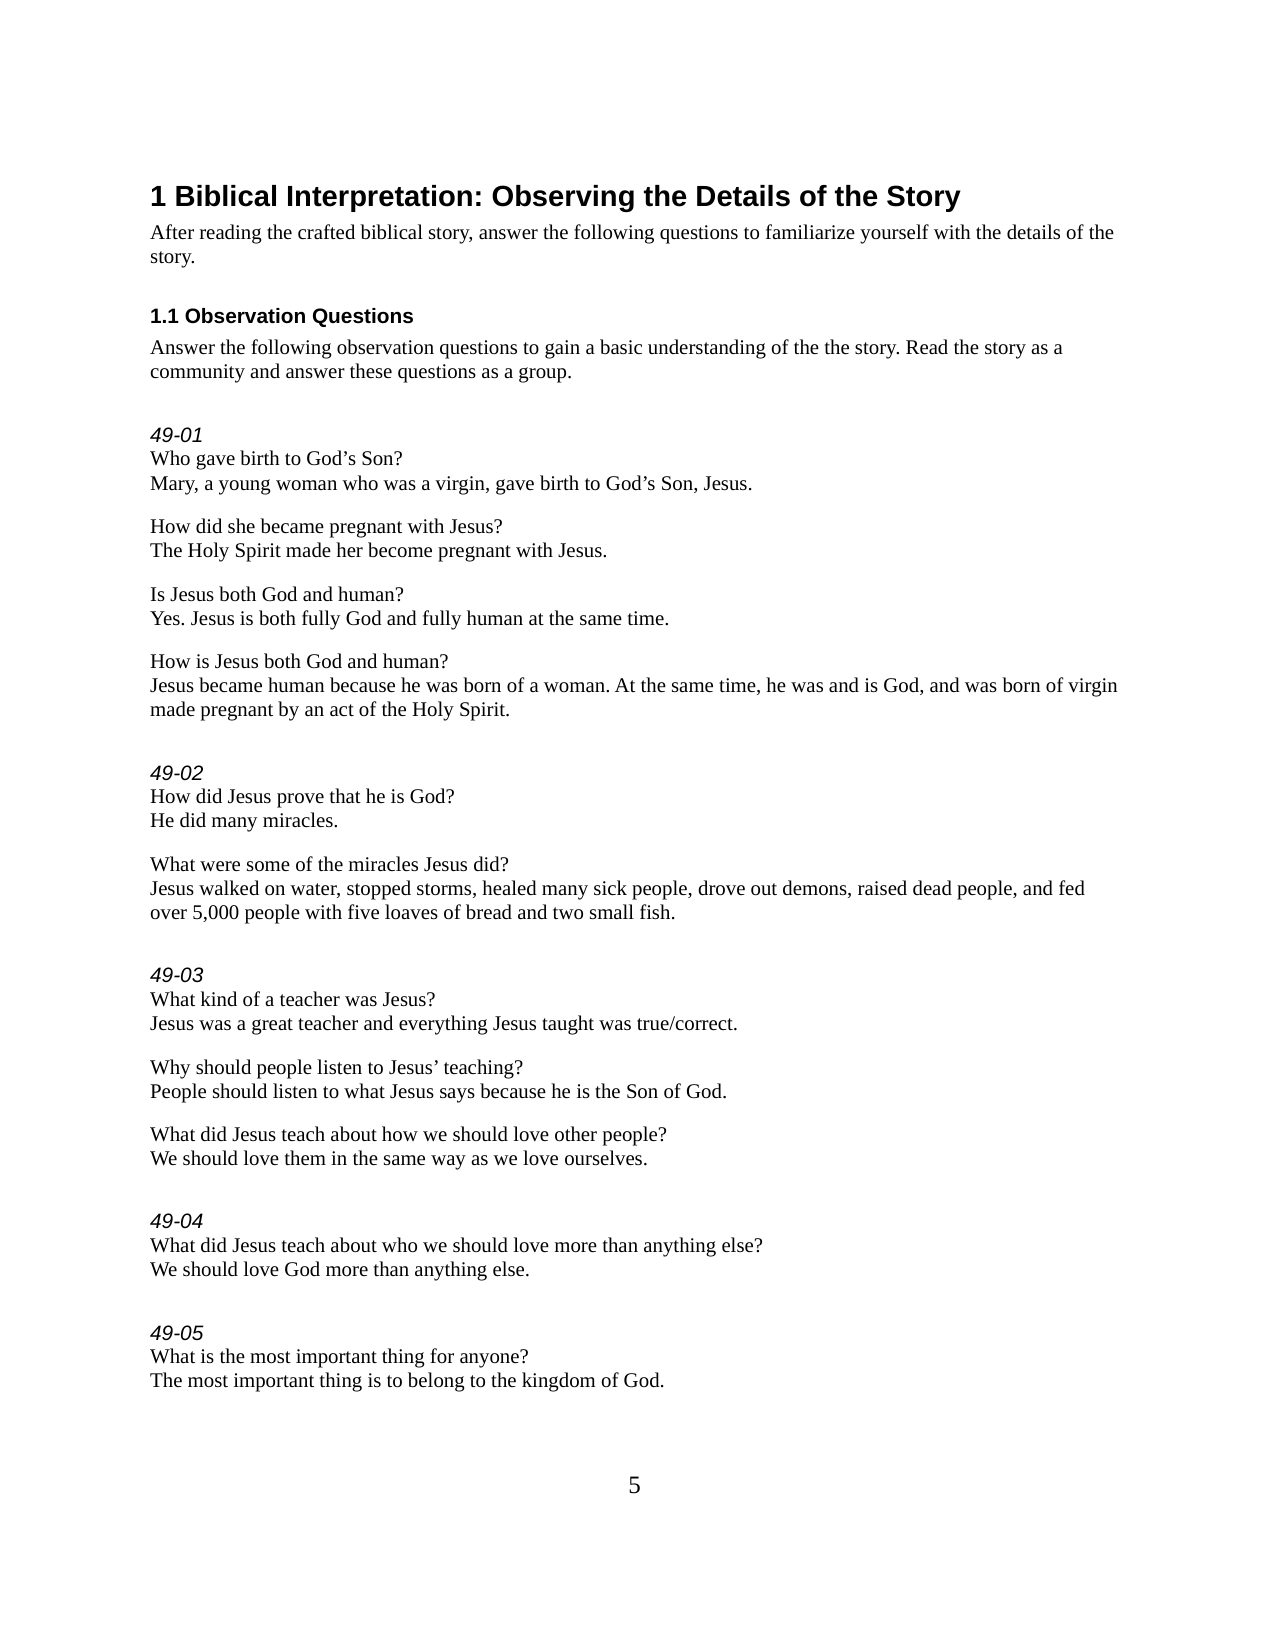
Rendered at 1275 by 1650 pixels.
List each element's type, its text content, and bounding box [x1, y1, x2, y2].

text What kind of a teacher was Jesus? Jesus was a great teacher and everything Jesus taught was true/correct. [150, 987, 1125, 1035]
text Why should people listen to Jesus’ teaching? People should listen to what Jesus says because he is the Son of God. [150, 1054, 1125, 1103]
subtitle 49-04 [150, 1209, 1125, 1233]
subtitle 49-02 [150, 760, 1125, 784]
text What did Jesus teach about who we should love more than anything else? We should love God more than anything else. [150, 1233, 1125, 1281]
text Is Jesus both God and human? Yes. Jesus is both fully God and fully human at the same time. [150, 582, 1125, 630]
text Who gave birth to God’s Son? Mary, a young woman who was a virgin, gave birth to God’s Son, Jesus. [150, 446, 1125, 494]
text After reading the crafted biblical story, answer the following questions to familiarize yourself with the details of the story. [150, 220, 1125, 268]
subtitle 49-01 [150, 422, 1125, 446]
text How is Jesus both God and human? Jesus became human because he was born of a woman. At the same time, he was and is God, and was born of virgin made pregnant by an act of the Holy Spirit. [150, 649, 1125, 721]
subtitle 49-03 [150, 963, 1125, 987]
text What did Jesus teach about how we should love other people? We should love them in the same way as we love ourselves. [150, 1122, 1125, 1170]
text What is the most important thing for anyone? The most important thing is to belong to the kingdom of God. [150, 1344, 1125, 1392]
subtitle 1.1 Observation Questions [150, 304, 1125, 328]
text What were some of the miracles Jesus did? Jesus walked on water, stopped storms, healed many sick people, drove out demons, raised dead people, and fed over 5,000 people with five loaves of bread and two small fish. [150, 852, 1125, 924]
text Answer the following observation questions to gain a basic understanding of the the story. Read the story as a community and answer these questions as a group. [150, 335, 1125, 383]
text How did she became pregnant with Jesus? The Holy Spirit made her become pregnant with Jesus. [150, 514, 1125, 562]
text How did Jesus prove that he is God? He did many miracles. [150, 784, 1125, 832]
subtitle 1 Biblical Interpretation: Observing the Details of the Story [150, 179, 1125, 212]
subtitle 49-05 [150, 1320, 1125, 1344]
